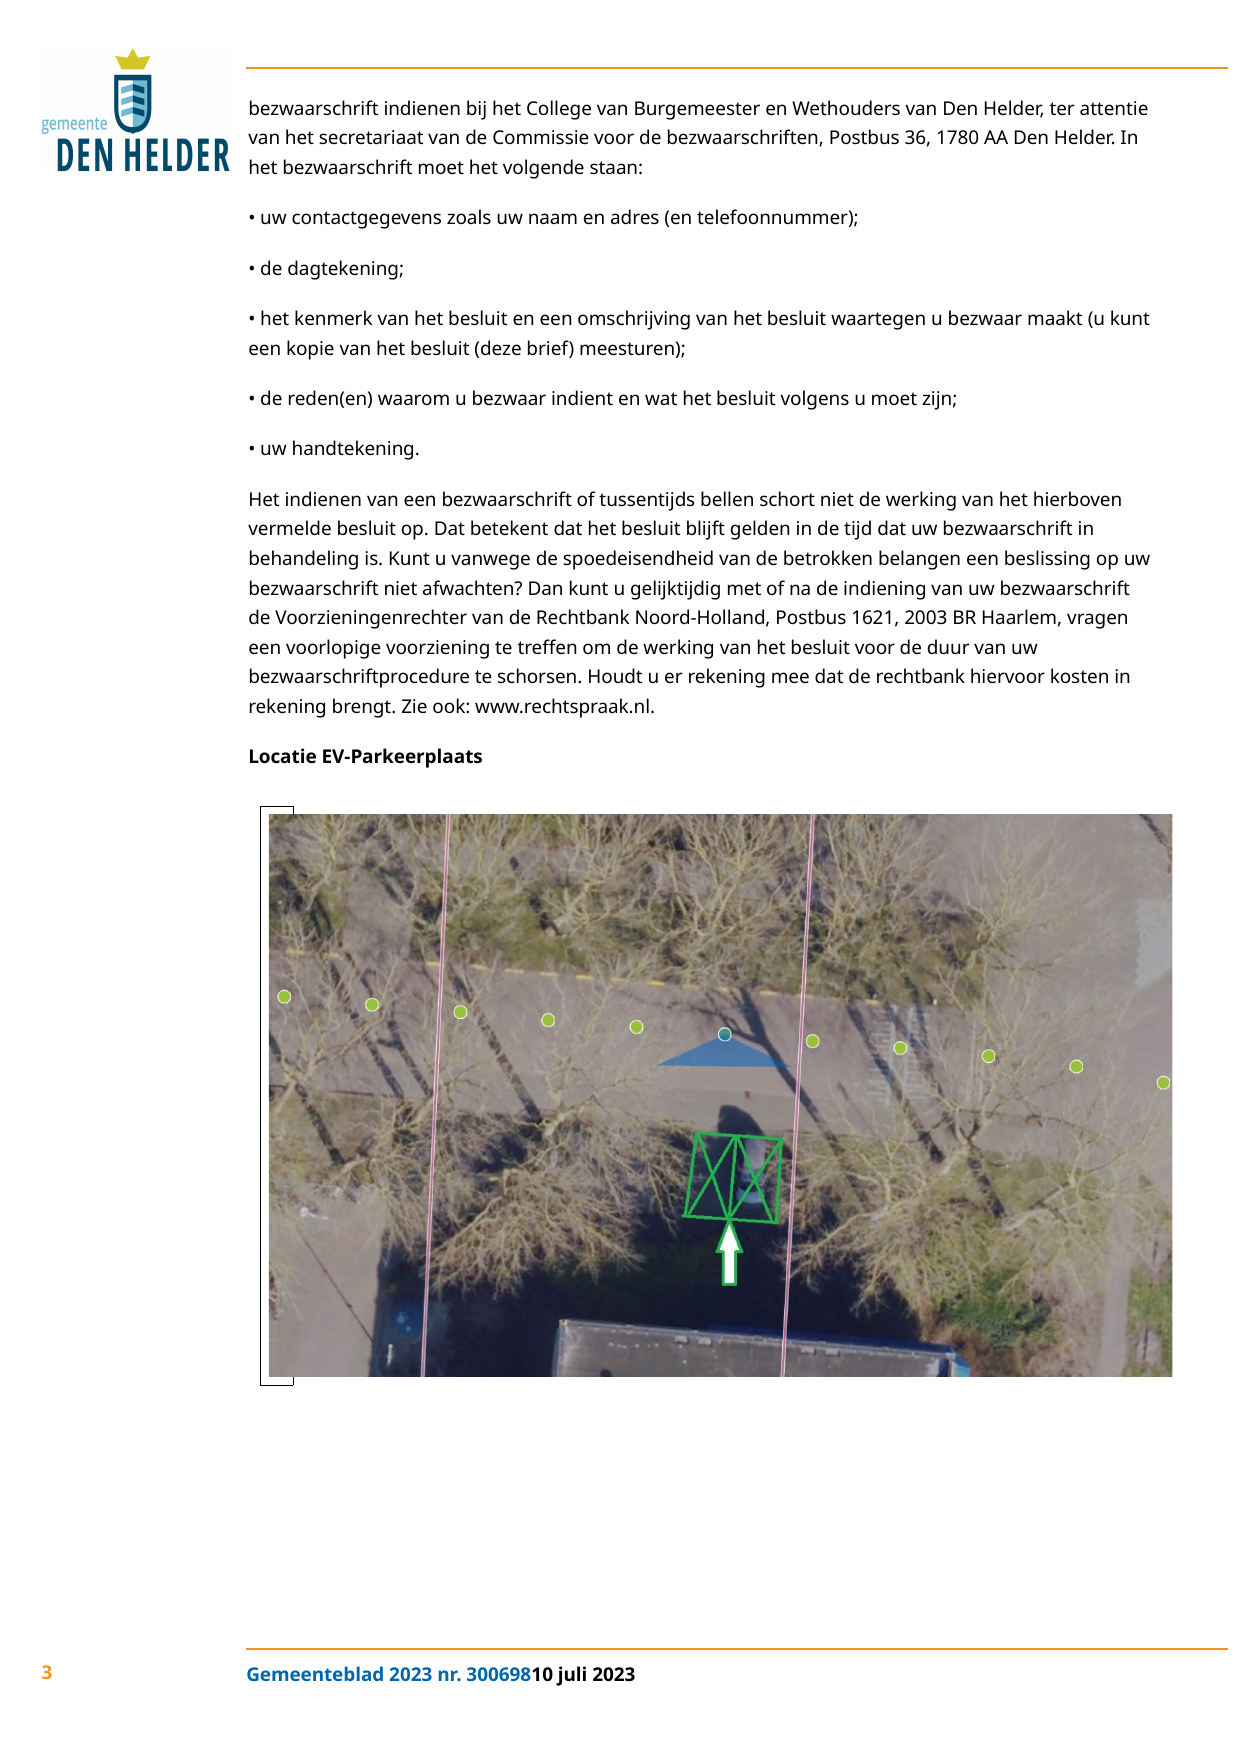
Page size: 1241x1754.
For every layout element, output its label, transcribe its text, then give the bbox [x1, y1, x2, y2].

picture [100, 154, 106, 172]
text bezwaarschrift indienen bij het College van Burgemeester en Wethouders van Den Helder, ter attentie van het secretariaat van de Commissie voor de bezwaarschriften, Postbus 36, 1780 AA Den Helder. In het bezwaarschrift moet het volgende staan: [248, 95, 1152, 180]
picture [182, 144, 187, 165]
text • uw contactgegevens zoals uw naam en adres (en telefoonnummer); [248, 204, 1152, 230]
text • de dagtekening; [248, 255, 1152, 281]
text • het kenmerk van het besluit en een omschrijving van het besluit waartegen u bezwaar maakt (u kunt een kopie van het besluit (deze brief) meesturen); [248, 305, 1152, 361]
picture [41, 47, 231, 172]
picture [268, 814, 1173, 1377]
picture [130, 157, 135, 172]
picture [63, 144, 68, 165]
text Het indienen van een bezwaarschrift of tussentijds bellen schort niet de werking van het hierboven vermelde besluit op. Dat betekent dat het besluit blijft gelden in de tijd dat uw bezwaarschrift in behandeling is. Kunt u vanwege de spoedeisendheid van de betrokken belangen een beslissing op uw bezwaarschrift niet afwachten? Dan kunt u gelijktijdig met of na de indiening van uw bezwaarschrift de Voorzieningenrechter van de Rechtbank Noord-Holland, Postbus 1621, 2003 BR Haarlem, vragen een voorlopige voorziening te treffen om de werking van het besluit voor de duur van uw bezwaarschriftprocedure te schorsen. Houdt u er rekening mee dat de rechtbank hiervoor kosten in rekening brengt. Zie ook: www.rechtspraak.nl. [248, 486, 1152, 719]
text Locatie EV-Parkeerplaats [248, 743, 1152, 769]
text • uw handtekening. [248, 436, 1152, 461]
text • de reden(en) waarom u bezwaar indient en wat het besluit volgens u moet zijn; [248, 385, 1152, 411]
picture [220, 160, 224, 172]
